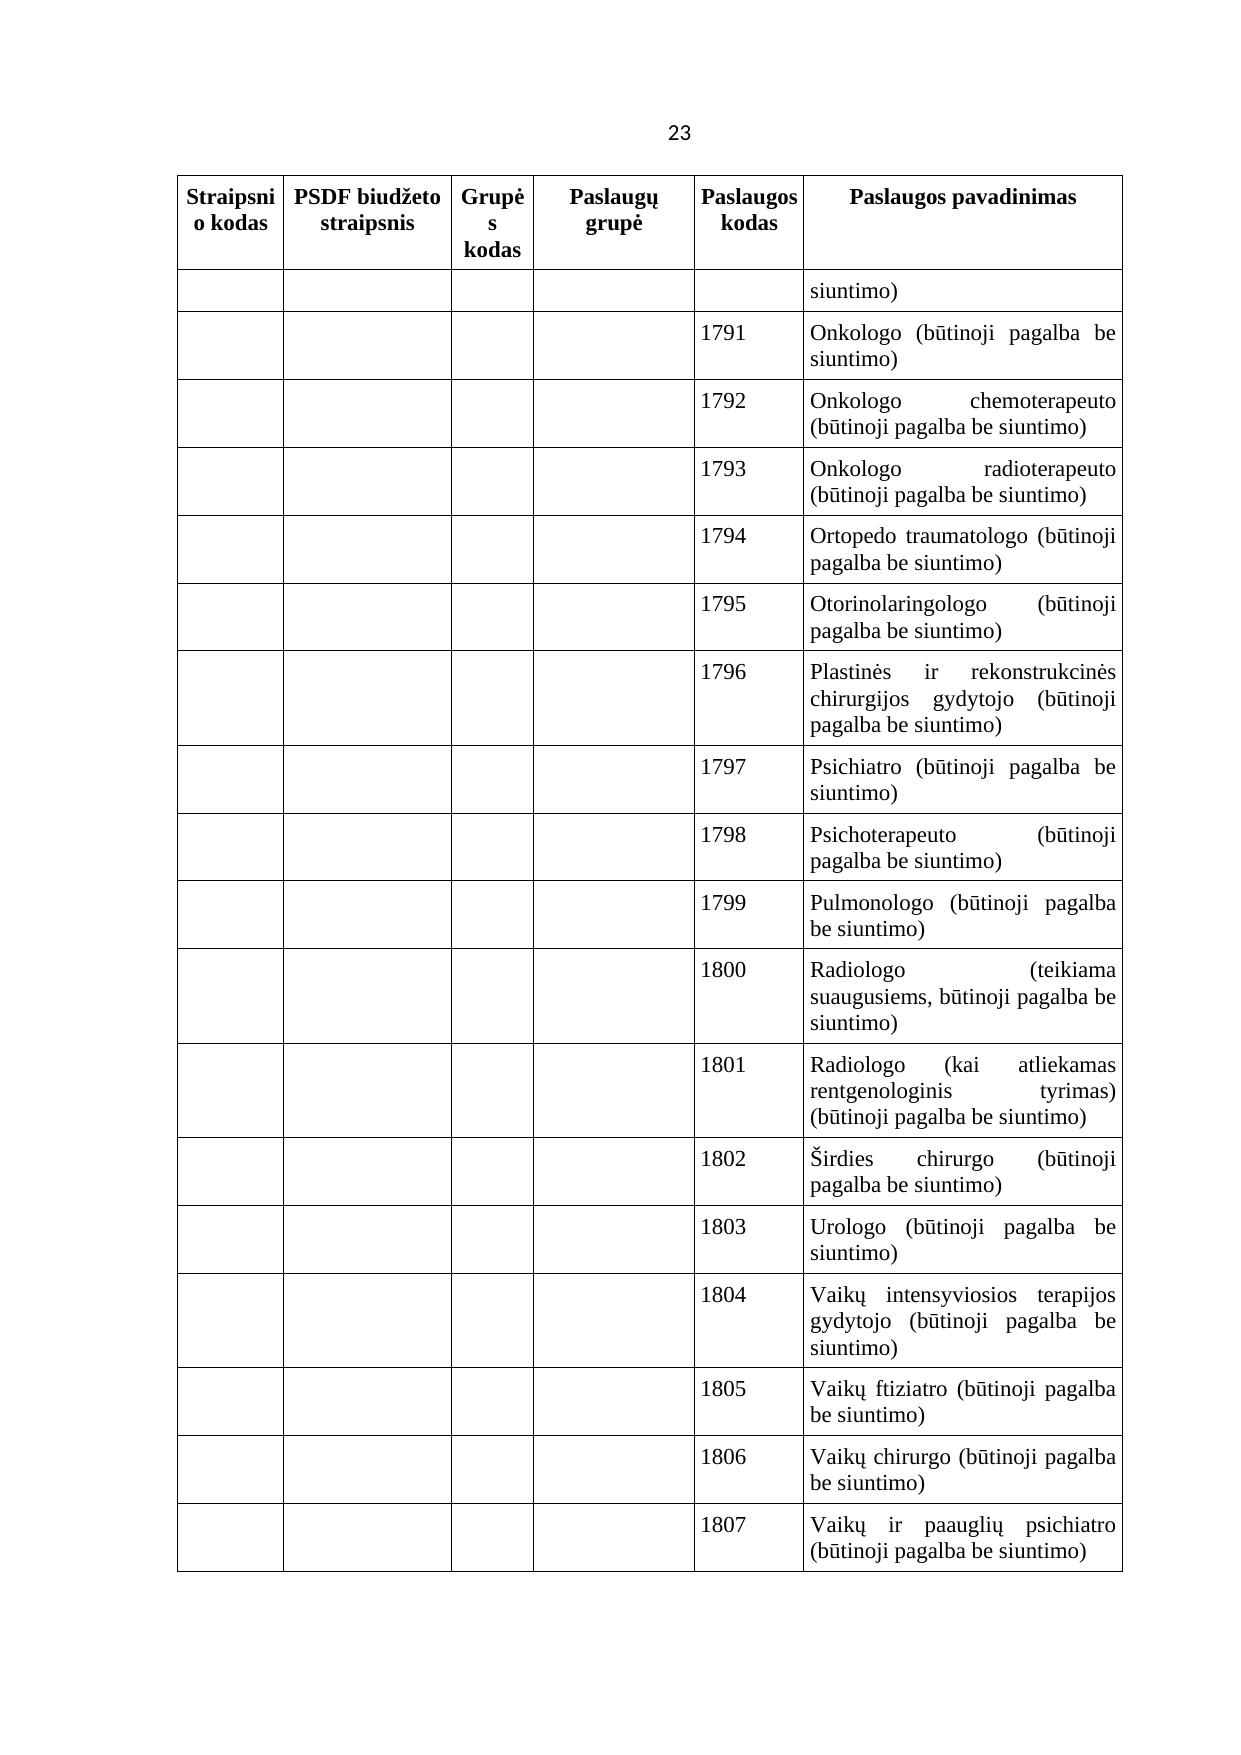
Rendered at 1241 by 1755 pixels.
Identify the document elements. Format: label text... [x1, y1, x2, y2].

table_header PSDF biudžeto straipsnis [284, 176, 451, 269]
table_cell 1803 [695, 1206, 803, 1273]
table_cell [284, 746, 451, 812]
table_cell Radiologo (kai atliekamas rentgenologinis tyrimas) (būtinoji pagalba be siuntimo) [804, 1044, 1122, 1137]
table_cell 1795 [695, 584, 803, 650]
table_cell [284, 584, 451, 650]
table_cell [178, 1206, 283, 1273]
table_cell [534, 1138, 694, 1205]
table_cell [452, 1044, 533, 1137]
table_cell [534, 448, 694, 514]
table_cell Vaikų ir paauglių psichiatro (būtinoji pagalba be siuntimo) [804, 1504, 1122, 1571]
table_cell [178, 1368, 283, 1435]
table_cell [284, 1274, 451, 1367]
table_cell [534, 1206, 694, 1273]
table_cell 1799 [695, 881, 803, 948]
table_cell [534, 949, 694, 1043]
table_cell [534, 1368, 694, 1435]
table_cell [178, 584, 283, 650]
table_cell [178, 448, 283, 514]
table_header Straipsnio kodas [178, 176, 283, 269]
table_cell [534, 380, 694, 447]
table_cell [452, 380, 533, 447]
table_cell [534, 814, 694, 880]
table_cell 1798 [695, 814, 803, 880]
table_cell [534, 312, 694, 379]
table_cell [534, 1274, 694, 1367]
table_cell 1797 [695, 746, 803, 812]
table_cell [534, 1504, 694, 1571]
table_cell [452, 584, 533, 650]
table_cell [284, 380, 451, 447]
table_cell 1805 [695, 1368, 803, 1435]
table_cell [452, 1368, 533, 1435]
table_cell [284, 949, 451, 1043]
table_cell [284, 1368, 451, 1435]
table_cell Urologo (būtinoji pagalba be siuntimo) [804, 1206, 1122, 1273]
table_cell [452, 448, 533, 514]
table_cell [452, 1436, 533, 1503]
table_cell 1802 [695, 1138, 803, 1205]
table_cell Vaikų ftiziatro (būtinoji pagalba be siuntimo) [804, 1368, 1122, 1435]
table_cell Širdies chirurgo (būtinoji pagalba be siuntimo) [804, 1138, 1122, 1205]
table_cell [178, 814, 283, 880]
table_cell [284, 312, 451, 379]
table_cell [284, 270, 451, 311]
table_cell Psichoterapeuto (būtinoji pagalba be siuntimo) [804, 814, 1122, 880]
table_cell [178, 651, 283, 744]
table_cell 1793 [695, 448, 803, 514]
table_cell [534, 1436, 694, 1503]
table_cell [178, 270, 283, 311]
table_cell [452, 1138, 533, 1205]
table_cell [284, 1436, 451, 1503]
table_cell [534, 516, 694, 582]
table_header Paslaugos kodas [695, 176, 803, 269]
table_cell [178, 1504, 283, 1571]
table_cell 1800 [695, 949, 803, 1043]
table_cell [178, 1138, 283, 1205]
table_cell [534, 1044, 694, 1137]
table_cell [534, 746, 694, 812]
table_cell 1806 [695, 1436, 803, 1503]
table_cell Vaikų intensyviosios terapijos gydytojo (būtinoji pagalba be siuntimo) [804, 1274, 1122, 1367]
table_cell Pulmonologo (būtinoji pagalba be siuntimo) [804, 881, 1122, 948]
table_cell [284, 448, 451, 514]
table_cell 1807 [695, 1504, 803, 1571]
table_cell 1794 [695, 516, 803, 582]
table_cell Vaikų chirurgo (būtinoji pagalba be siuntimo) [804, 1436, 1122, 1503]
table_cell [284, 1044, 451, 1137]
table_cell [452, 1206, 533, 1273]
table_cell Radiologo (teikiama suaugusiems, būtinoji pagalba be siuntimo) [804, 949, 1122, 1043]
table_cell [284, 1504, 451, 1571]
table_cell Plastinės ir rekonstrukcinės chirurgijos gydytojo (būtinoji pagalba be siuntimo) [804, 651, 1122, 744]
table_cell [178, 949, 283, 1043]
table_cell [452, 312, 533, 379]
table_cell [452, 1274, 533, 1367]
table_cell [178, 380, 283, 447]
table_cell [452, 651, 533, 744]
table_cell 1801 [695, 1044, 803, 1137]
table_cell [178, 1436, 283, 1503]
table_cell [284, 814, 451, 880]
table_cell [284, 651, 451, 744]
table_cell [452, 814, 533, 880]
table_header Paslaugos pavadinimas [804, 176, 1122, 269]
table_header Grupės kodas [452, 176, 533, 269]
table_cell [284, 516, 451, 582]
table_cell [284, 1138, 451, 1205]
table_cell [534, 584, 694, 650]
table_cell [695, 270, 803, 311]
table_cell [452, 270, 533, 311]
table_cell siuntimo) [804, 270, 1122, 311]
table_cell 1791 [695, 312, 803, 379]
table_cell [452, 516, 533, 582]
table_cell Onkologo (būtinoji pagalba be siuntimo) [804, 312, 1122, 379]
table_cell [534, 270, 694, 311]
table_cell [284, 1206, 451, 1273]
table_cell Ortopedo traumatologo (būtinoji pagalba be siuntimo) [804, 516, 1122, 582]
table_cell 1792 [695, 380, 803, 447]
table_cell [178, 312, 283, 379]
table_cell [452, 746, 533, 812]
table_cell [284, 881, 451, 948]
table_cell [452, 881, 533, 948]
table_cell Onkologo chemoterapeuto (būtinoji pagalba be siuntimo) [804, 380, 1122, 447]
table_cell 1796 [695, 651, 803, 744]
table_cell [534, 651, 694, 744]
table_cell [178, 1274, 283, 1367]
table_cell [178, 1044, 283, 1137]
table_cell Otorinolaringologo (būtinoji pagalba be siuntimo) [804, 584, 1122, 650]
table_cell [534, 881, 694, 948]
table_cell [178, 516, 283, 582]
table_cell [452, 1504, 533, 1571]
table_cell 1804 [695, 1274, 803, 1367]
table_header Paslaugų grupė [534, 176, 694, 269]
table_cell [178, 881, 283, 948]
table_cell Onkologo radioterapeuto (būtinoji pagalba be siuntimo) [804, 448, 1122, 514]
table_cell [178, 746, 283, 812]
table_cell Psichiatro (būtinoji pagalba be siuntimo) [804, 746, 1122, 812]
table_cell [452, 949, 533, 1043]
